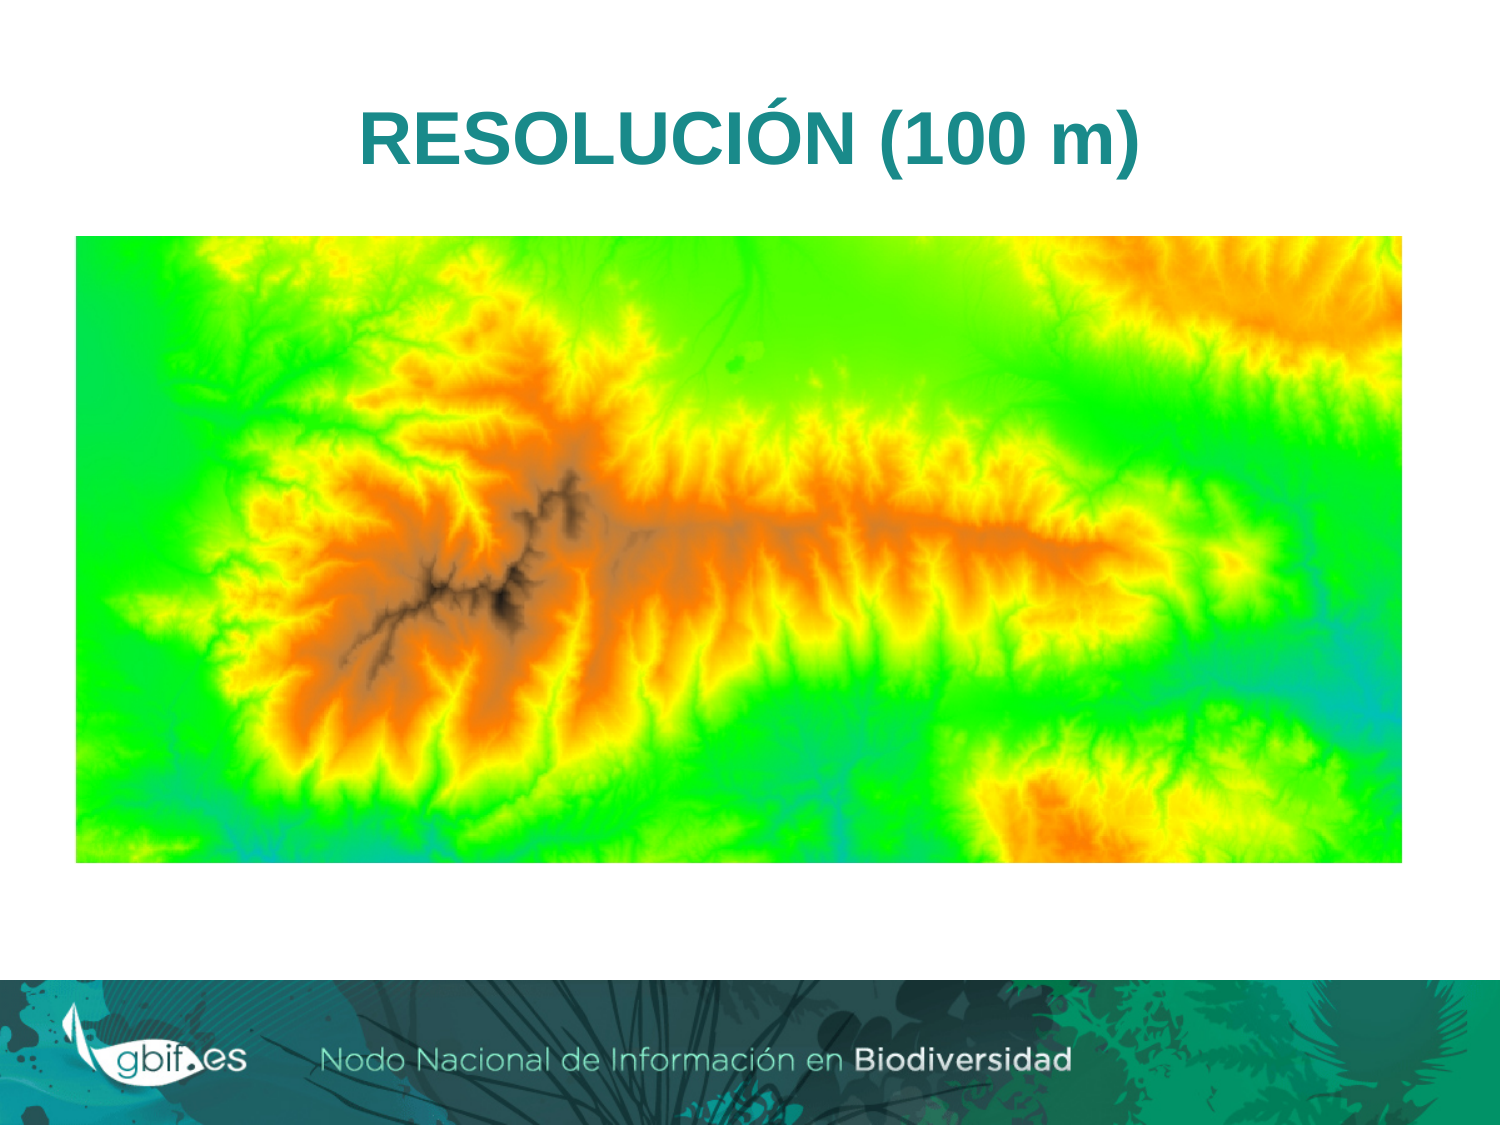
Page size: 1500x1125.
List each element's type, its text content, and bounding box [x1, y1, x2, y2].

picture [59, 236, 1418, 864]
picture [0, 980, 1500, 1125]
title RESOLUCIÓN (100 m) [112, 68, 1388, 209]
